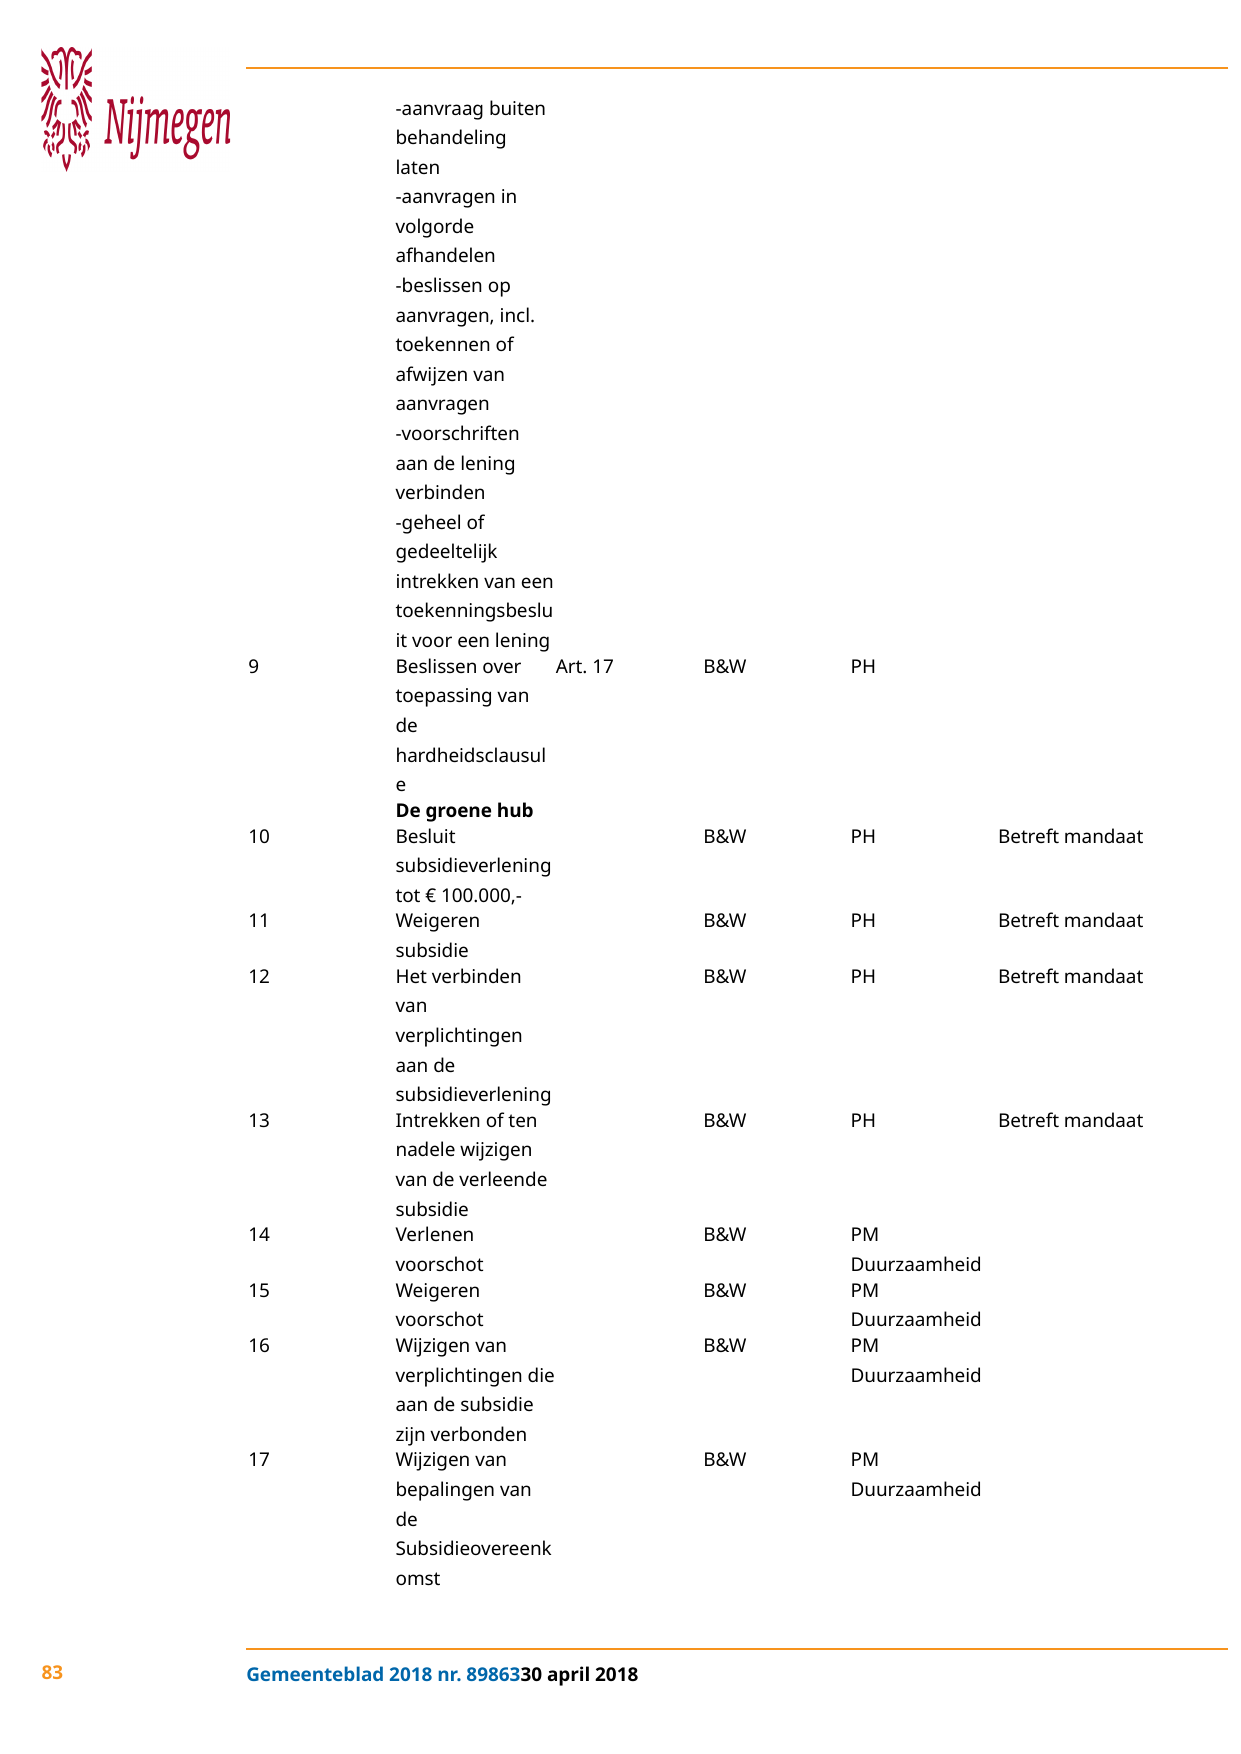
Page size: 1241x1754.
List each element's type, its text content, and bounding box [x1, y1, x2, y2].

table_cell [556, 1332, 703, 1447]
table_cell 17 [248, 1447, 395, 1591]
table_cell Het verbinden van verplichtingen aan de subsidieverlening [395, 963, 556, 1107]
table_cell [703, 95, 850, 653]
table_cell B&W [703, 1332, 850, 1447]
table_cell B&W [703, 1107, 850, 1222]
table_cell PH [850, 653, 998, 797]
table_cell [248, 95, 395, 653]
table_cell Art. 17 [556, 653, 703, 797]
table_cell Beslissen over toepassing van de hardheidsclausule [395, 653, 556, 797]
table_cell [850, 797, 998, 823]
table_cell 15 [248, 1277, 395, 1332]
table_cell [998, 1277, 1152, 1332]
table_cell B&W [703, 908, 850, 963]
table_cell [556, 963, 703, 1107]
table_cell Betreft mandaat [998, 908, 1152, 963]
table_cell 13 [248, 1107, 395, 1222]
table_cell PH [850, 823, 998, 908]
table_cell Verlenen voorschot [395, 1222, 556, 1277]
table_cell B&W [703, 963, 850, 1107]
table_cell B&W [703, 1447, 850, 1591]
table_cell 12 [248, 963, 395, 1107]
table_cell [998, 797, 1152, 823]
table_cell [703, 797, 850, 823]
table_cell B&W [703, 1222, 850, 1277]
table_cell B&W [703, 823, 850, 908]
table_cell [556, 95, 703, 653]
table_cell [998, 653, 1152, 797]
table_cell PM Duurzaamheid [850, 1277, 998, 1332]
table_cell Wijzigen van bepalingen van de Subsidieovereenkomst [395, 1447, 556, 1591]
table_cell 11 [248, 908, 395, 963]
table_cell 10 [248, 823, 395, 908]
table_cell 16 [248, 1332, 395, 1447]
table_cell PM Duurzaamheid [850, 1332, 998, 1447]
table_cell 9 [248, 653, 395, 797]
table_cell Wijzigen van verplichtingen die aan de subsidie zijn verbonden [395, 1332, 556, 1447]
table_cell PM Duurzaamheid [850, 1222, 998, 1277]
table_cell PH [850, 908, 998, 963]
table_cell PH [850, 963, 998, 1107]
table_cell [998, 1447, 1152, 1591]
table_cell B&W [703, 1277, 850, 1332]
table_cell [556, 797, 703, 823]
table_cell [998, 1332, 1152, 1447]
table_cell -aanvraag buiten behandeling laten -aanvragen in volgorde afhandelen -beslissen op aanvragen, incl. toekennen of afwijzen van aanvragen -voorschriften aan de lening verbinden -geheel of gedeeltelijk intrekken van een toekenningsbesluit voor een lening [395, 95, 556, 653]
table_cell Weigeren subsidie [395, 908, 556, 963]
table_cell Betreft mandaat [998, 963, 1152, 1107]
table_cell [556, 1277, 703, 1332]
table_cell [998, 1222, 1152, 1277]
table_cell PM Duurzaamheid [850, 1447, 998, 1591]
table_cell B&W [703, 653, 850, 797]
table_cell [556, 908, 703, 963]
picture [41, 47, 231, 172]
table_cell [556, 1107, 703, 1222]
table_cell [556, 1447, 703, 1591]
table_cell Weigeren voorschot [395, 1277, 556, 1332]
table_cell Betreft mandaat [998, 1107, 1152, 1222]
table_cell [850, 95, 998, 653]
table_cell [556, 823, 703, 908]
table_cell [998, 95, 1152, 653]
table_cell Besluit subsidieverlening tot € 100.000,- [395, 823, 556, 908]
table_cell [556, 1222, 703, 1277]
table_cell De groene hub [395, 797, 556, 823]
table_cell Betreft mandaat [998, 823, 1152, 908]
table_cell 14 [248, 1222, 395, 1277]
table_cell PH [850, 1107, 998, 1222]
table_cell [248, 797, 395, 823]
table_cell Intrekken of ten nadele wijzigen van de verleende subsidie [395, 1107, 556, 1222]
